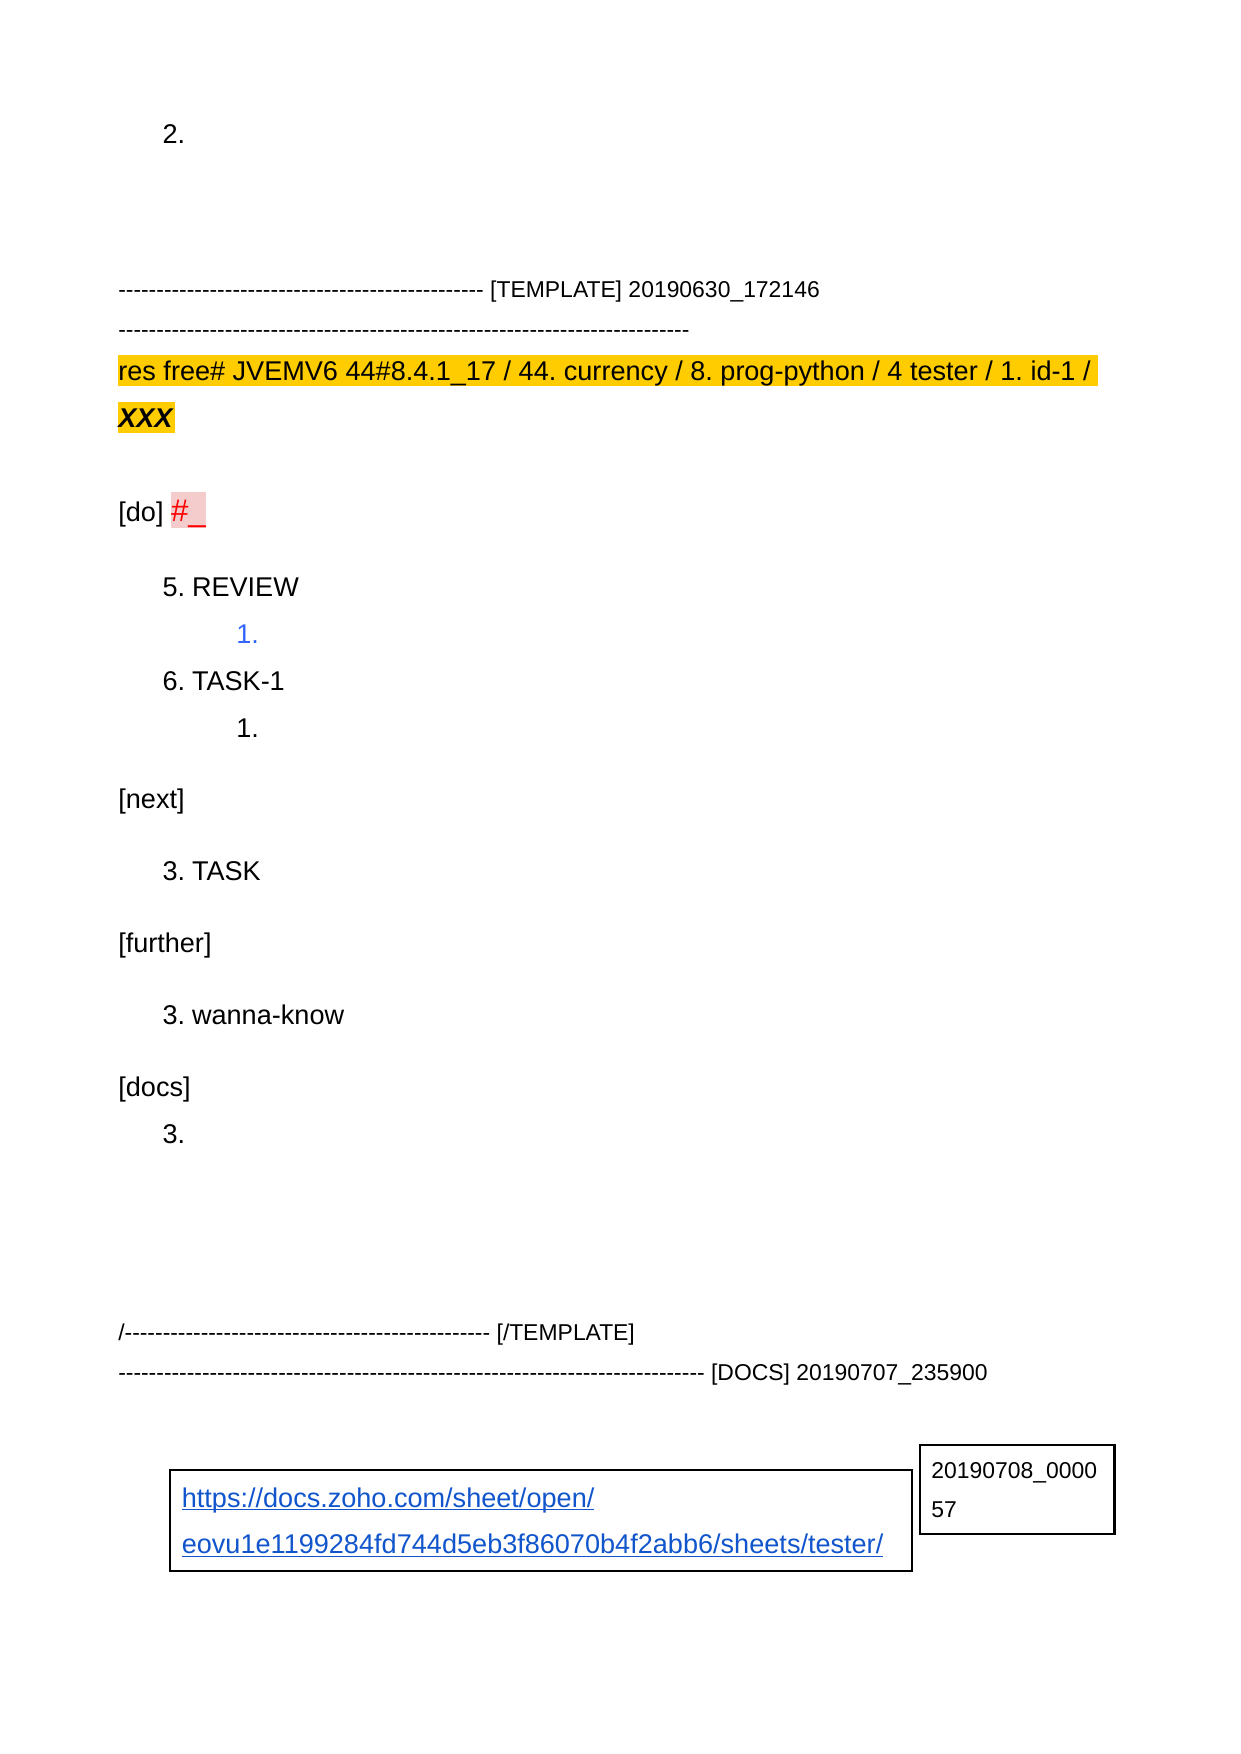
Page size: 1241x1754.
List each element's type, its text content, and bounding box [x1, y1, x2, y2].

table_header https://docs.zoho.com/sheet/open/eovu1e1199284fd744d5eb3f86070b4f2abb6/sheets/tester/ [166, 1441, 916, 1575]
text [next] [118, 783, 1122, 815]
list wanna-know [162, 999, 1122, 1030]
text [do] #_ [118, 492, 1122, 528]
text /------------------------------------------------ [/TEMPLATE] [118, 1319, 1122, 1345]
text ----------------------------------------------------------------------------- [DOCS] 20190707_235900 [118, 1358, 1122, 1385]
table_header 20190708_000057 [916, 1441, 1118, 1575]
text [docs] [118, 1071, 1122, 1102]
list REVIEW [162, 571, 1122, 602]
text --------------------------------------------------------------------------- [118, 316, 1122, 342]
list TASK [162, 855, 1122, 887]
text res free# JVEMV6 44#8.4.1_17 / 44. currency / 8. prog-python / 4 tester / 1. id-1 / XXX [118, 355, 1122, 433]
text ------------------------------------------------ [TEMPLATE] 20190630_172146 [118, 276, 1122, 303]
text [further] [118, 927, 1122, 958]
list TASK-1 [162, 665, 1122, 696]
table_header [118, 1441, 166, 1575]
